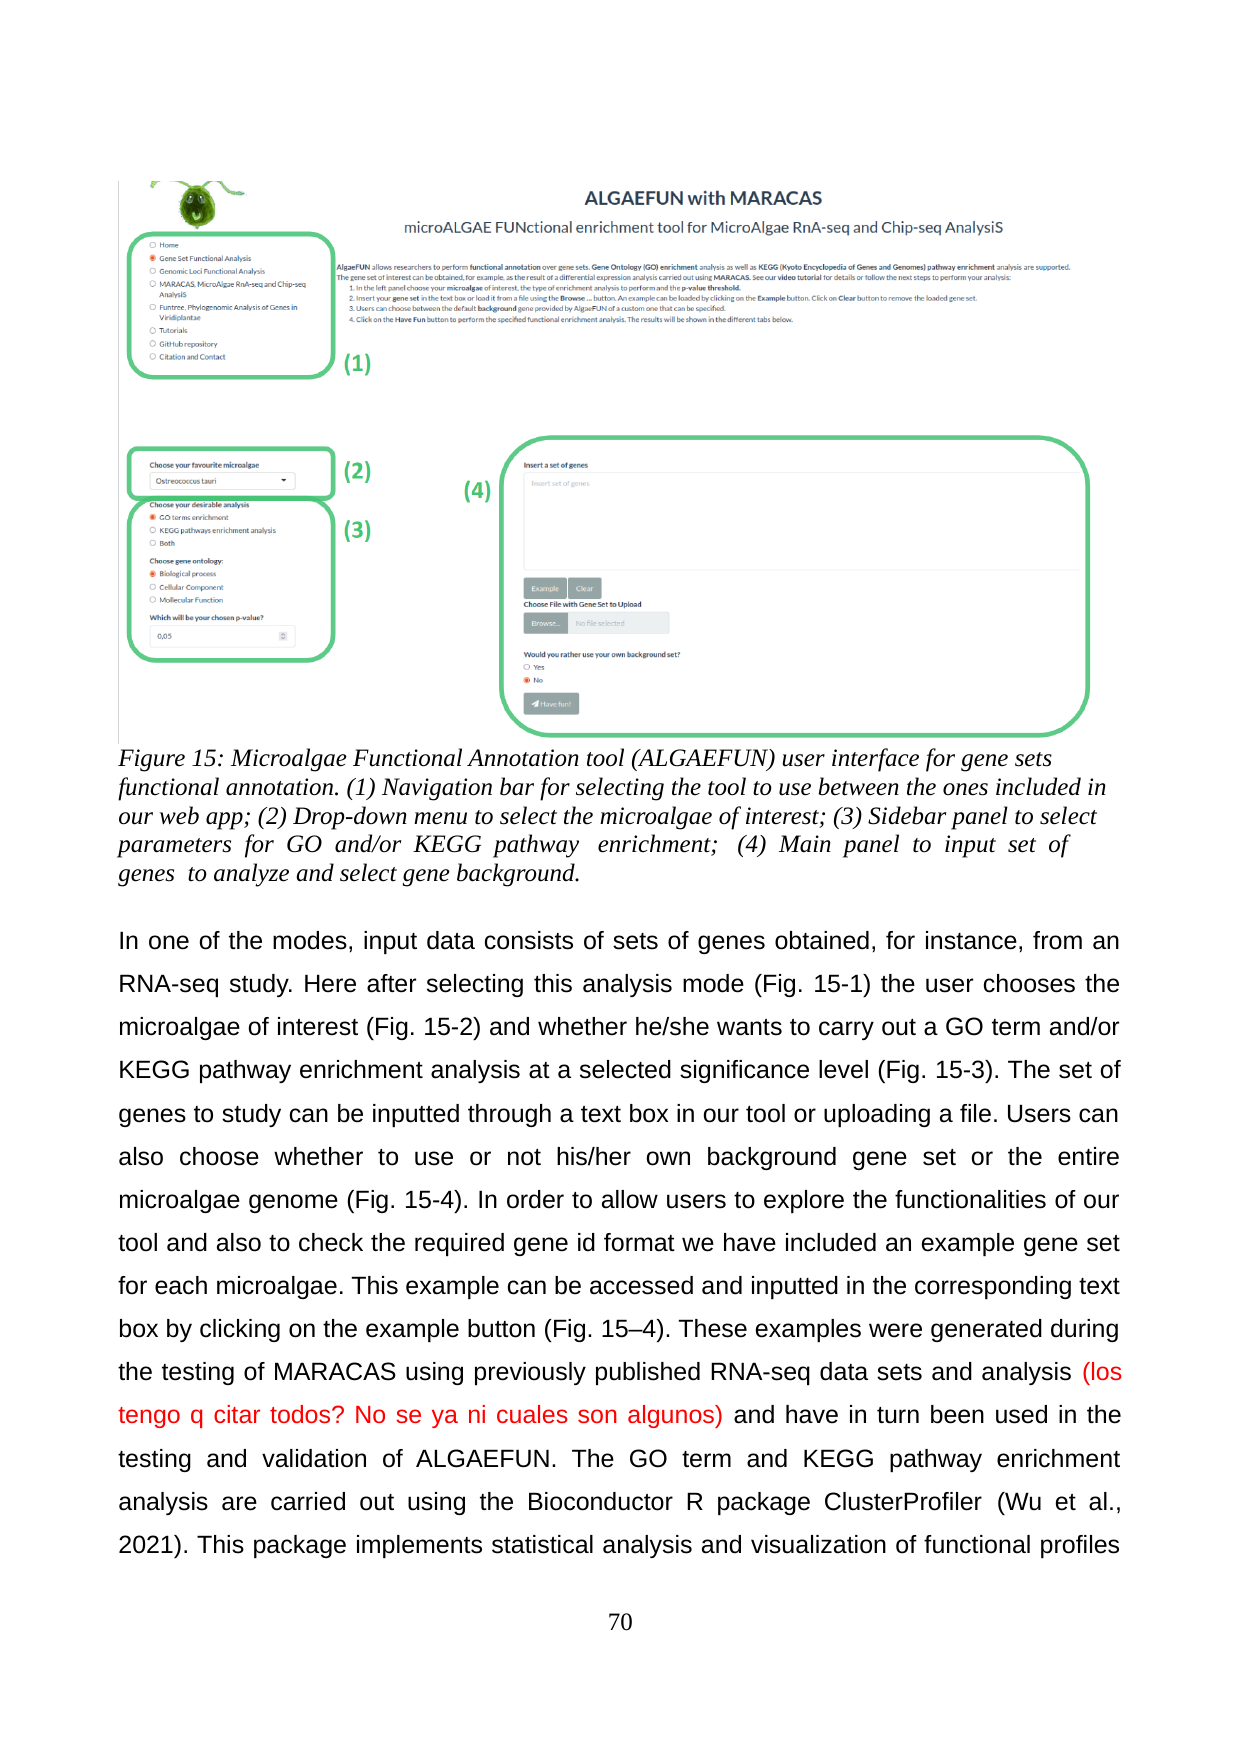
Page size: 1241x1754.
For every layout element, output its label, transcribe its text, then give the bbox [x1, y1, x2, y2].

text In one of the modes, input data consists of sets of genes obtained, for instance, from an RNA-seq study. Here after selecting this analysis mode (Fig. 15-1) the user chooses the microalgae of interest (Fig. 15-2) and whether he/she wants to carry out a GO term and/or KEGG pathway enrichment analysis at a selected significance level (Fig. 15-3). The set of genes to study can be inputted through a text box in our tool or uploading a file. Users can also choose whether to use or not his/her own background gene set or the entire microalgae genome (Fig. 15-4). In order to allow users to explore the functionalities of our tool and also to check the required gene id format we have included an example gene set for each microalgae. This example can be accessed and inputted in the corresponding text box by clicking on the example button (Fig. 15–4). These examples were generated during the testing of MARACAS using previously published RNA-seq data sets and analysis (los tengo q citar todos? No se ya ni cuales son algunos) and have in turn been used in the testing and validation of ALGAEFUN. The GO term and KEGG pathway enrichment analysis are carried out using the Bioconductor R package ClusterProfiler (Wu et al., 2021)⁠. This package implements statistical analysis and visualization of functional profiles [118, 887, 1122, 1558]
text Figure 15: Microalgae Functional Annotation tool (ALGAEFUN) user interface for gene sets functional annotation. (1) Navigation bar for selecting the tool to use between the ones included in our web app; (2) Drop-down menu to select the microalgae of interest; (3) Sidebar panel to select parameters for GO and/or KEGG pathway enrichment; (4) Main panel to input set of genes to analyze and select gene background. [118, 744, 1122, 887]
picture [118, 181, 1123, 744]
